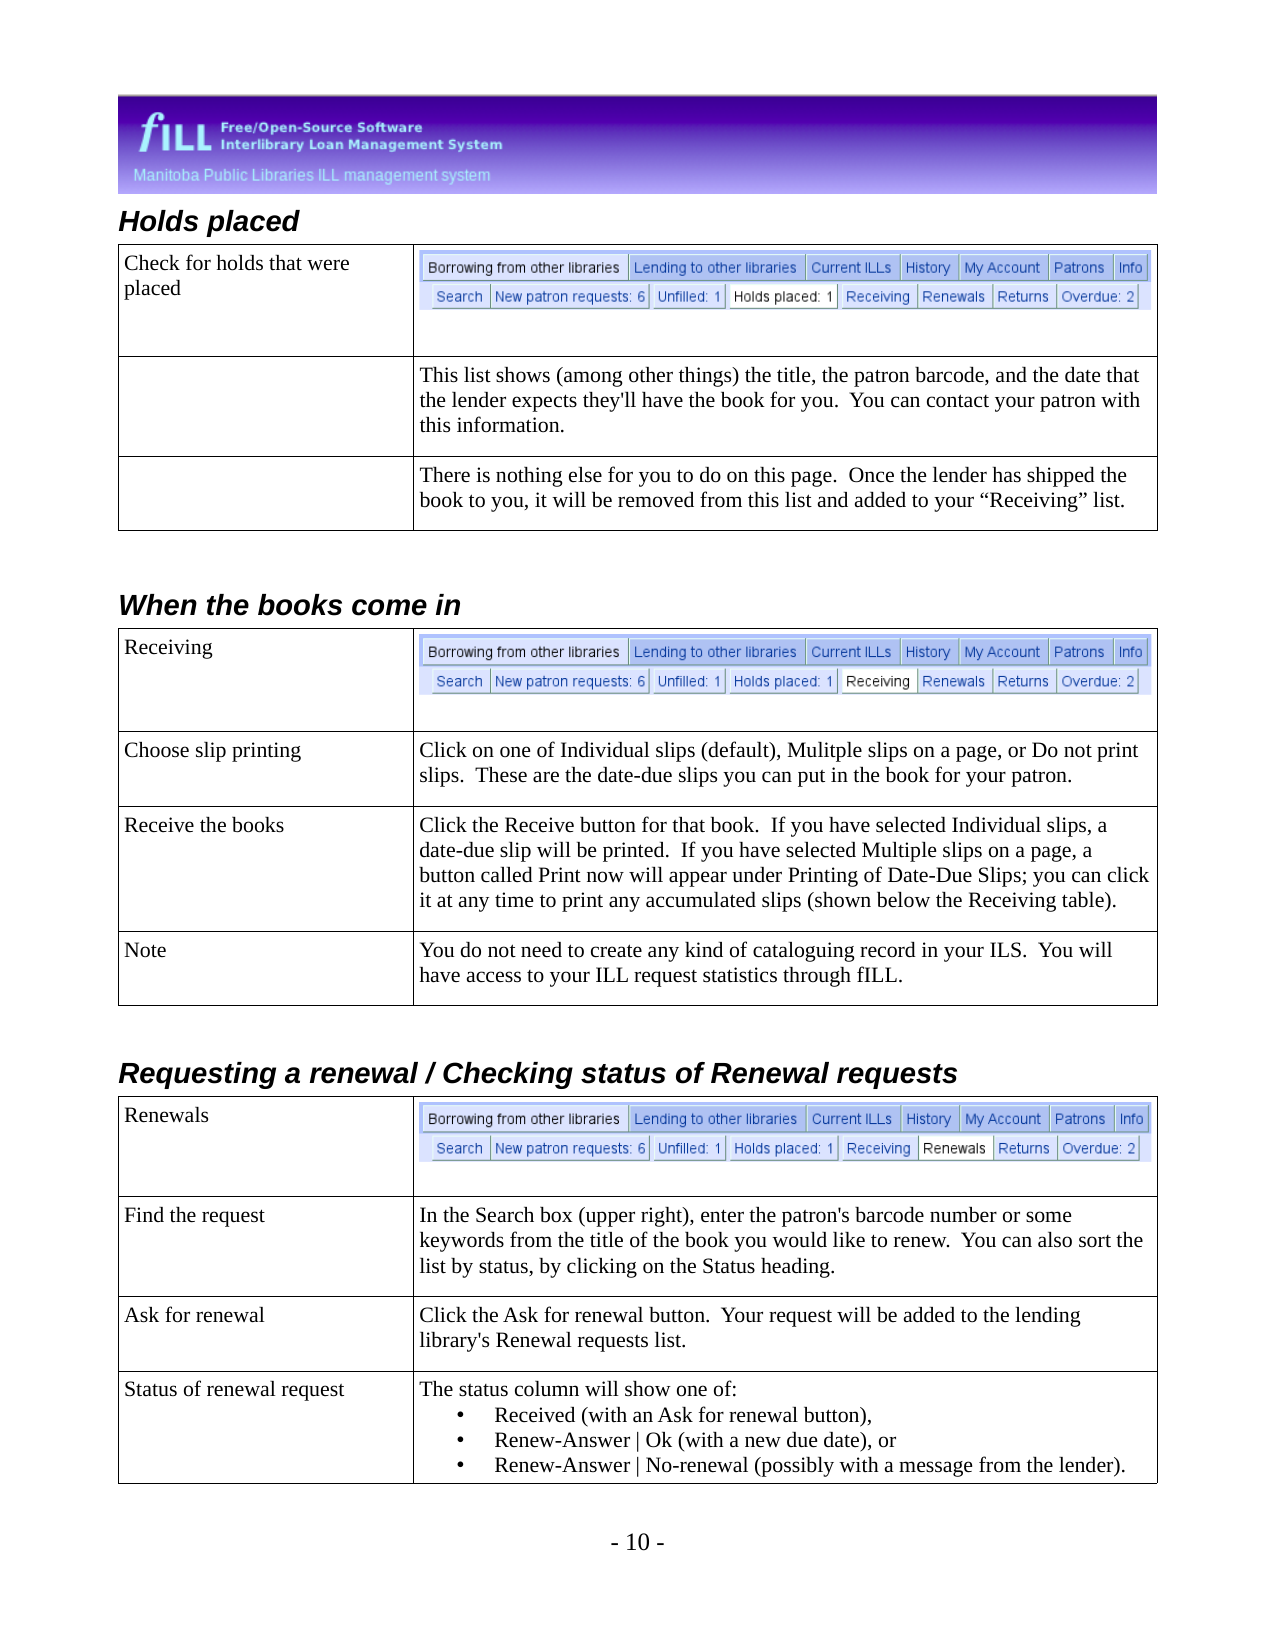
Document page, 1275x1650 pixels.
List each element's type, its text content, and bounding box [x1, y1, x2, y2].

table_cell [119, 357, 413, 456]
table_header Renewals [119, 1097, 413, 1196]
table_cell This list shows (among other things) the title, the patron barcode, and the date that the lender expects they'll have the book for you. You can contact your patron with this information. [414, 357, 1157, 456]
table_cell Note [119, 932, 413, 1005]
table_cell Click the Receive button for that book. If you have selected Individual slips, a date-due slip will be printed. If you have selected Multiple slips on a page, a button called Print now will appear under Printing of Date-Due Slips; you can click it at any time to print any accumulated slips (shown below the Receiving table). [414, 807, 1157, 931]
table_header [414, 629, 1157, 731]
table_cell Status of renewal request [119, 1372, 413, 1483]
table_cell You do not need to create any kind of cataloguing record in your ILS. You will have access to your ILL request statistics through fILL. [414, 932, 1157, 1005]
table_header Receiving [119, 629, 413, 731]
table_header [414, 1097, 1157, 1196]
table_cell There is nothing else for you to do on this page. Once the lender has shipped the book to you, it will be removed from this list and added to your “Receiving” list. [414, 457, 1157, 530]
subtitle Holds placed [118, 204, 1157, 238]
picture [419, 1102, 1152, 1164]
table_cell Receive the books [119, 807, 413, 931]
table_cell Click the Ask for renewal button. Your request will be added to the lending library's Renewal requests list. [414, 1297, 1157, 1371]
table_cell [119, 457, 413, 530]
table_cell Ask for renewal [119, 1297, 413, 1371]
picture [419, 634, 1152, 699]
table_cell Find the request [119, 1197, 413, 1296]
table_header Check for holds that were placed [119, 245, 413, 356]
table_cell The status column will show one of: Received (with an Ask for renewal button), Renew-Answer | Ok (with a new due date), or Renew-Answer | No-renewal (possibly with a message from the lender). [414, 1372, 1157, 1483]
table_cell In the Search box (upper right), enter the patron's barcode number or some keywords from the title of the book you would like to renew. You can also sort the list by status, by clicking on the Status heading. [414, 1197, 1157, 1296]
subtitle When the books come in [118, 588, 1157, 622]
picture [419, 250, 1152, 313]
table_cell Click on one of Individual slips (default), Mulitple slips on a page, or Do not print slips. These are the date-due slips you can put in the book for your patron. [414, 732, 1157, 806]
table_cell Choose slip printing [119, 732, 413, 806]
subtitle Requesting a renewal / Checking status of Renewal requests [118, 1056, 1157, 1090]
table_header [414, 245, 1157, 356]
picture [118, 94, 1157, 194]
